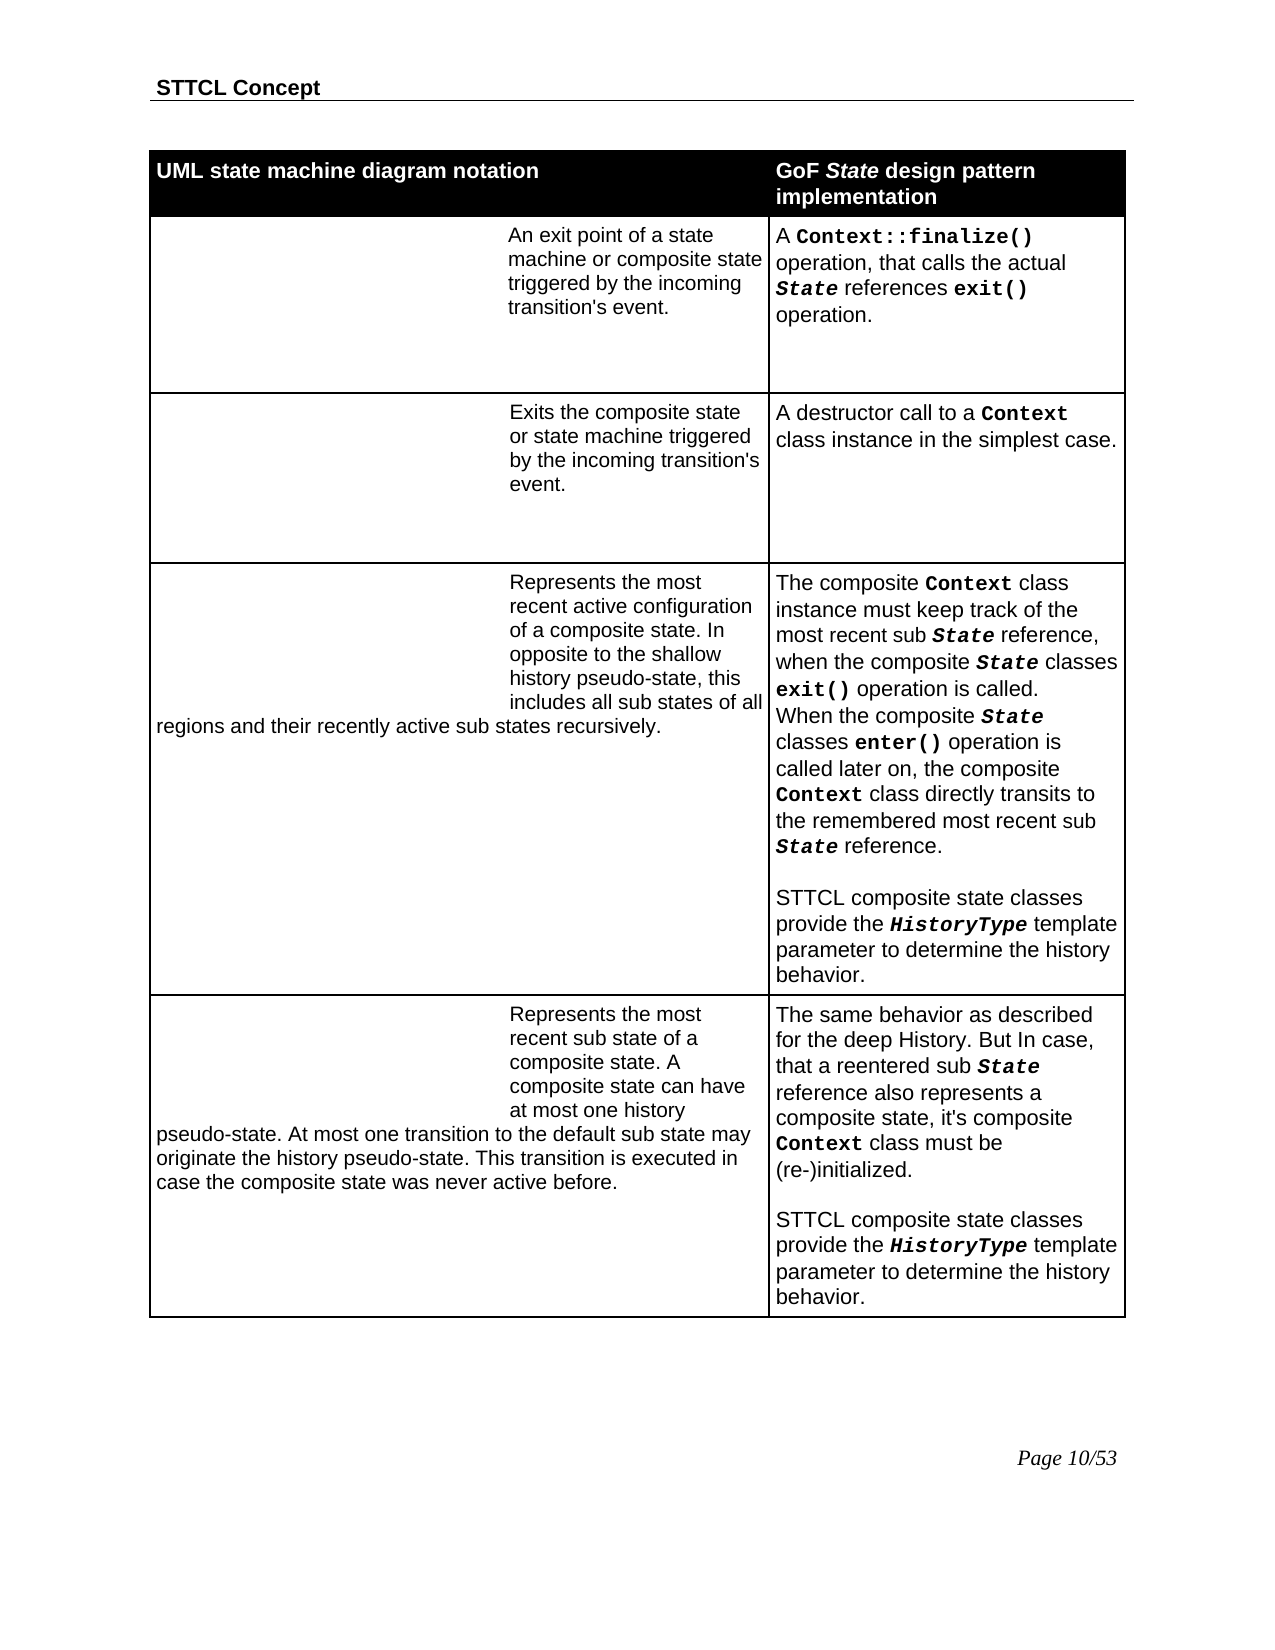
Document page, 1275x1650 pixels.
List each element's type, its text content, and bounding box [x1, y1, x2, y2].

table_cell Represents the most recent active configuration of a composite state. In opposite to the shallow history pseudo-state, this includes all sub states of all regions and their recently active sub states recursively. [151, 564, 768, 994]
table_cell The composite Context class instance must keep track of the most recent sub State reference, when the composite State classes exit() operation is called. When the composite State classes enter() operation is called later on, the composite Context class directly transits to the remembered most recent sub State reference. STTCL composite state classes provide the HistoryType template parameter to determine the history behavior. [770, 564, 1124, 994]
table_cell An exit point of a state machine or composite state triggered by the incoming transition's event. [151, 217, 768, 392]
table_cell The same behavior as described for the deep History. But In case, that a reentered sub State reference also represents a composite state, it's composite Context class must be (re-)initialized. STTCL composite state classes provide the HistoryType template parameter to determine the history behavior. [770, 996, 1124, 1316]
table_header UML state machine diagram notation [151, 152, 768, 215]
table_cell A destructor call to a Context class instance in the simplest case. [770, 394, 1124, 562]
table_cell A Context::finalize() operation, that calls the actual State references exit() operation. [770, 217, 1124, 392]
table_cell Represents the most recent sub state of a composite state. A composite state can have at most one history pseudo-state. At most one transition to the default sub state may originate the history pseudo-state. This transition is executed in case the composite state was never active before. [151, 996, 768, 1316]
table_header GoF State design pattern implementation [770, 152, 1124, 215]
table_cell Exits the composite state or state machine triggered by the incoming transition's event. [151, 394, 768, 562]
